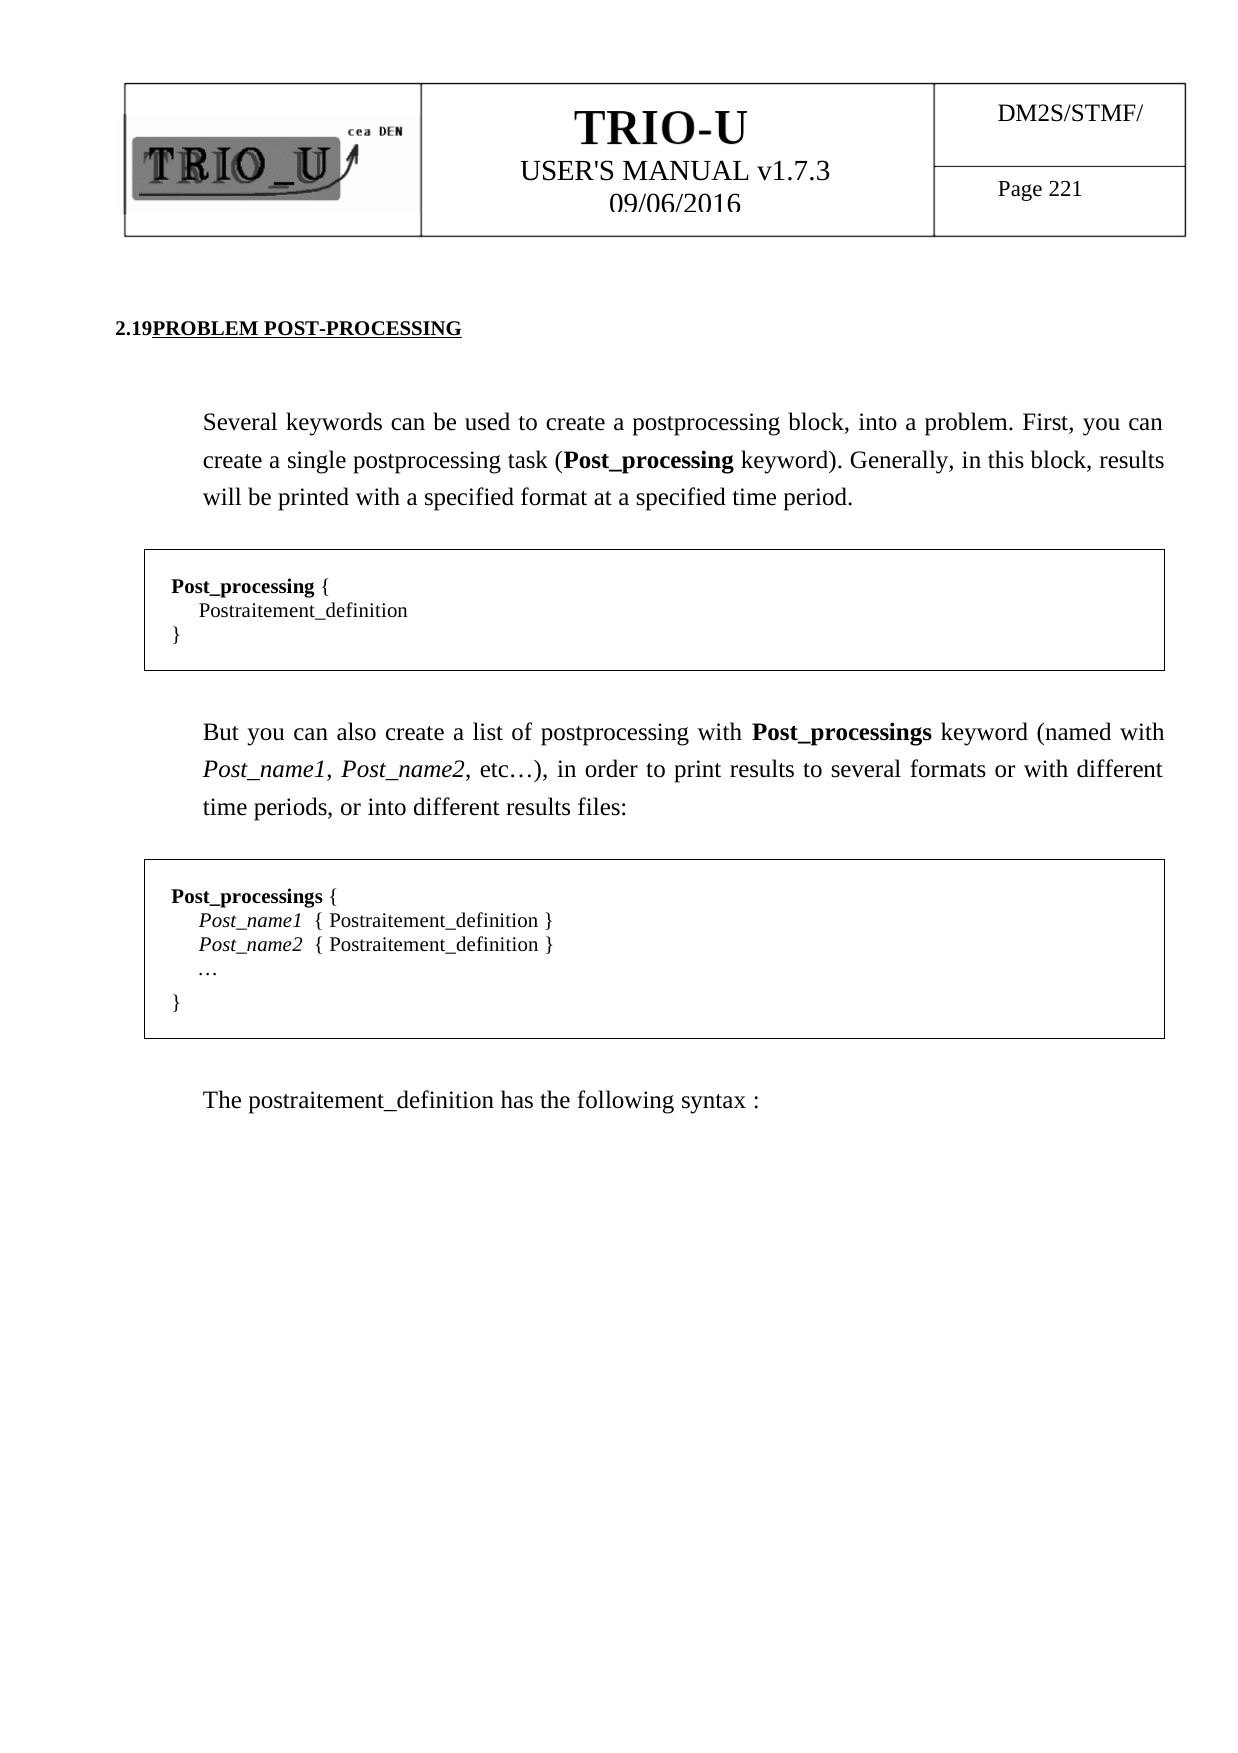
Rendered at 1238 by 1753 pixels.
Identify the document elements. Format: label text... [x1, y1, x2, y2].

text Several keywords can be used to create a postprocessing block, into a problem. First, you can create a single postprocessing task (Post_processing keyword). Generally, in this block, results will be printed with a specified format at a specified time period. [203, 398, 1165, 511]
table_header Post_processing { Postraitement_definition } [145, 550, 1164, 670]
text The postraitement_definition has the following syntax : [203, 1076, 1165, 1114]
text But you can also create a list of postprocessing with Post_processings keyword (named with Post_name1, Post_name2, etc…), in order to print results to several formats or with different time periods, or into different results files: [203, 708, 1165, 821]
subtitle PROBLEM POST-PROCESSING [115, 316, 1164, 340]
table_header Post_processings { Post_name1 { Postraitement_definition } Post_name2 { Postraitement_definition } … } [145, 860, 1164, 1038]
